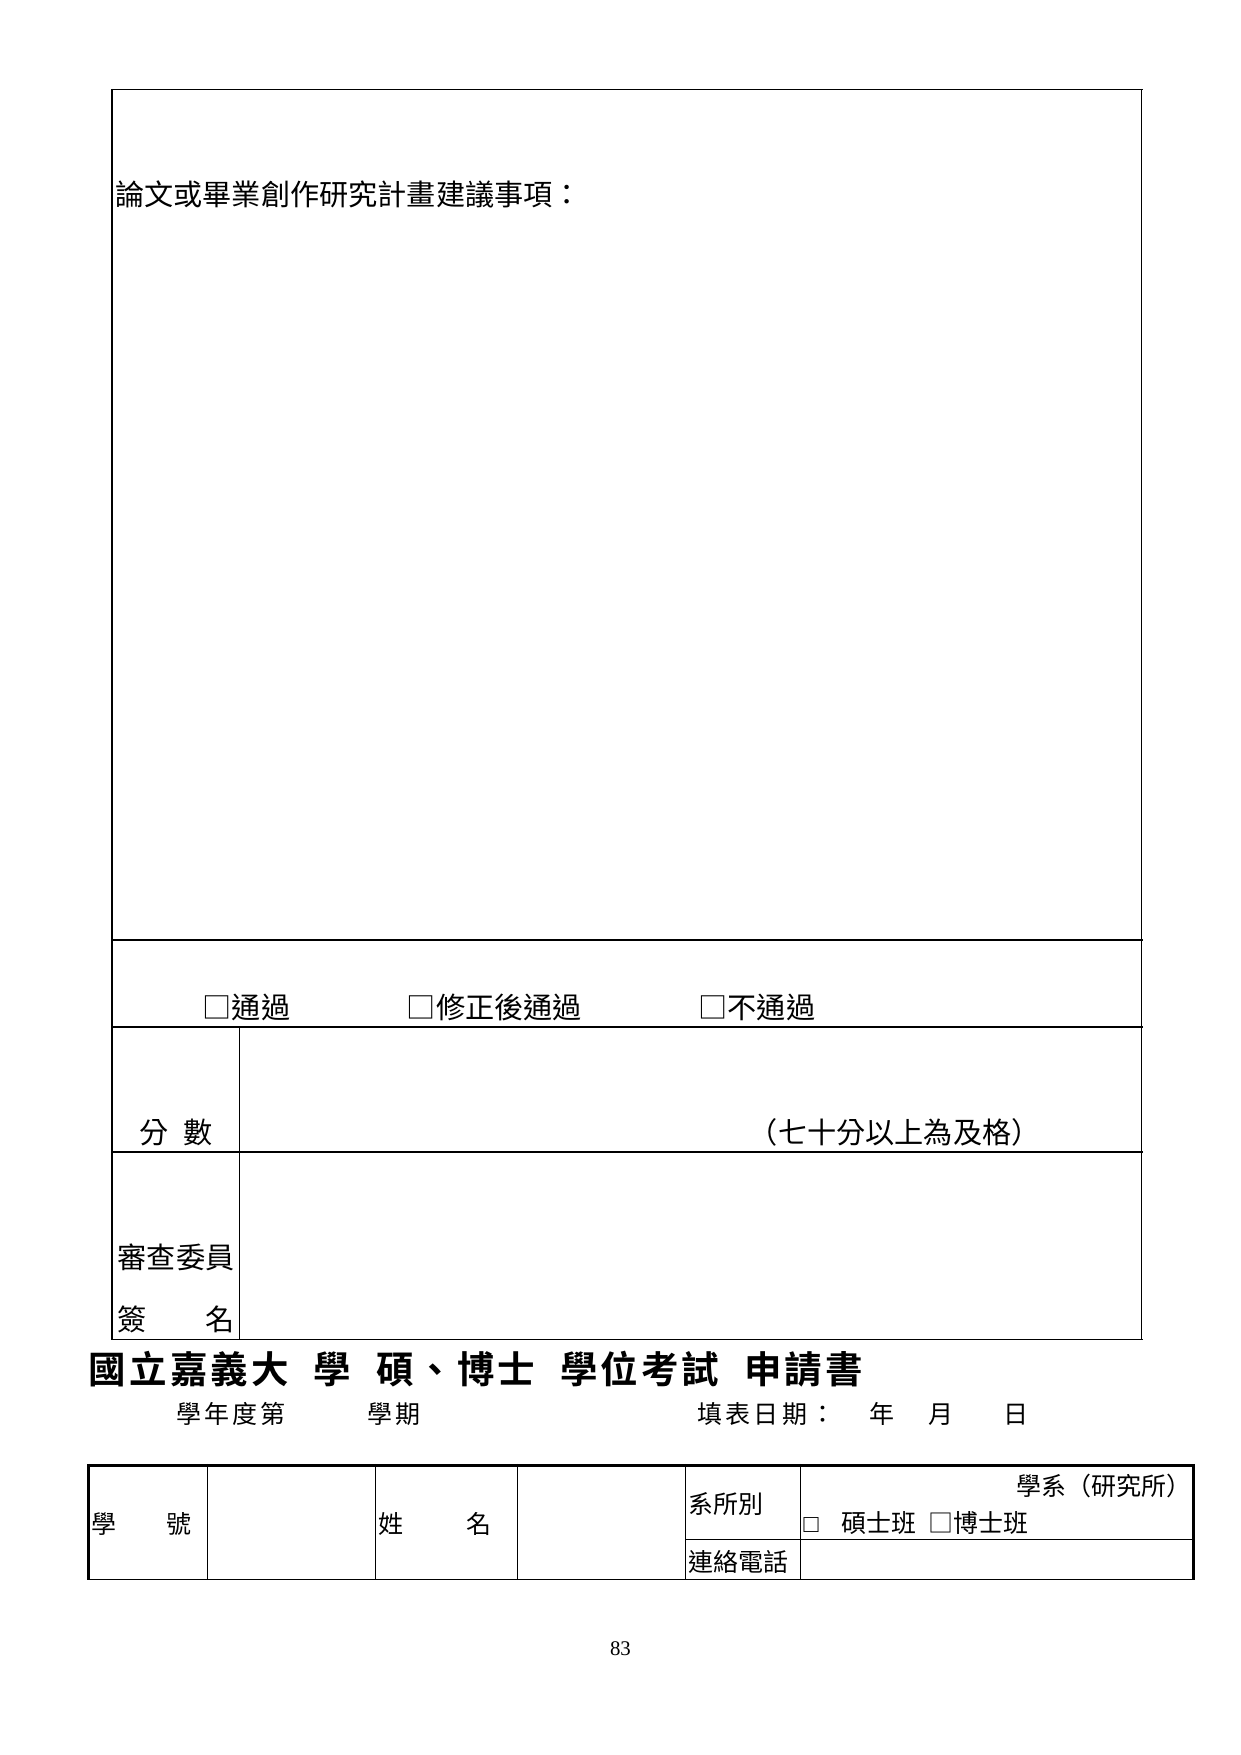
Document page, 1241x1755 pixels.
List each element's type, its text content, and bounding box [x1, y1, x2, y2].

table_header 學系（研究所） 碩士班 □博士班 [801, 1467, 1192, 1539]
table_cell （七十分以上為及格） [240, 1028, 1141, 1151]
table_header 姓 名 [376, 1467, 517, 1579]
text 國立嘉義大 學 碩、博士 學位考試 申請書 [89, 1340, 1152, 1394]
table_cell [801, 1540, 1192, 1579]
table_cell 分 數 [113, 1028, 239, 1151]
table_header [208, 1467, 375, 1579]
table_header [518, 1467, 685, 1579]
table_cell 連絡電話 [686, 1540, 800, 1579]
table_header 系所別 [686, 1467, 800, 1539]
table_cell 論文或畢業創作研究計畫建議事項： [113, 90, 1141, 939]
table_header 學 號 [90, 1467, 207, 1579]
table_cell 審查委員 簽 名 [113, 1153, 239, 1339]
table_cell □通過 □修正後通過 □不通過 [113, 941, 1141, 1026]
text 學年度第 學期 填表日期： 年 月 日 [89, 1394, 1152, 1431]
table_cell [240, 1153, 1141, 1339]
